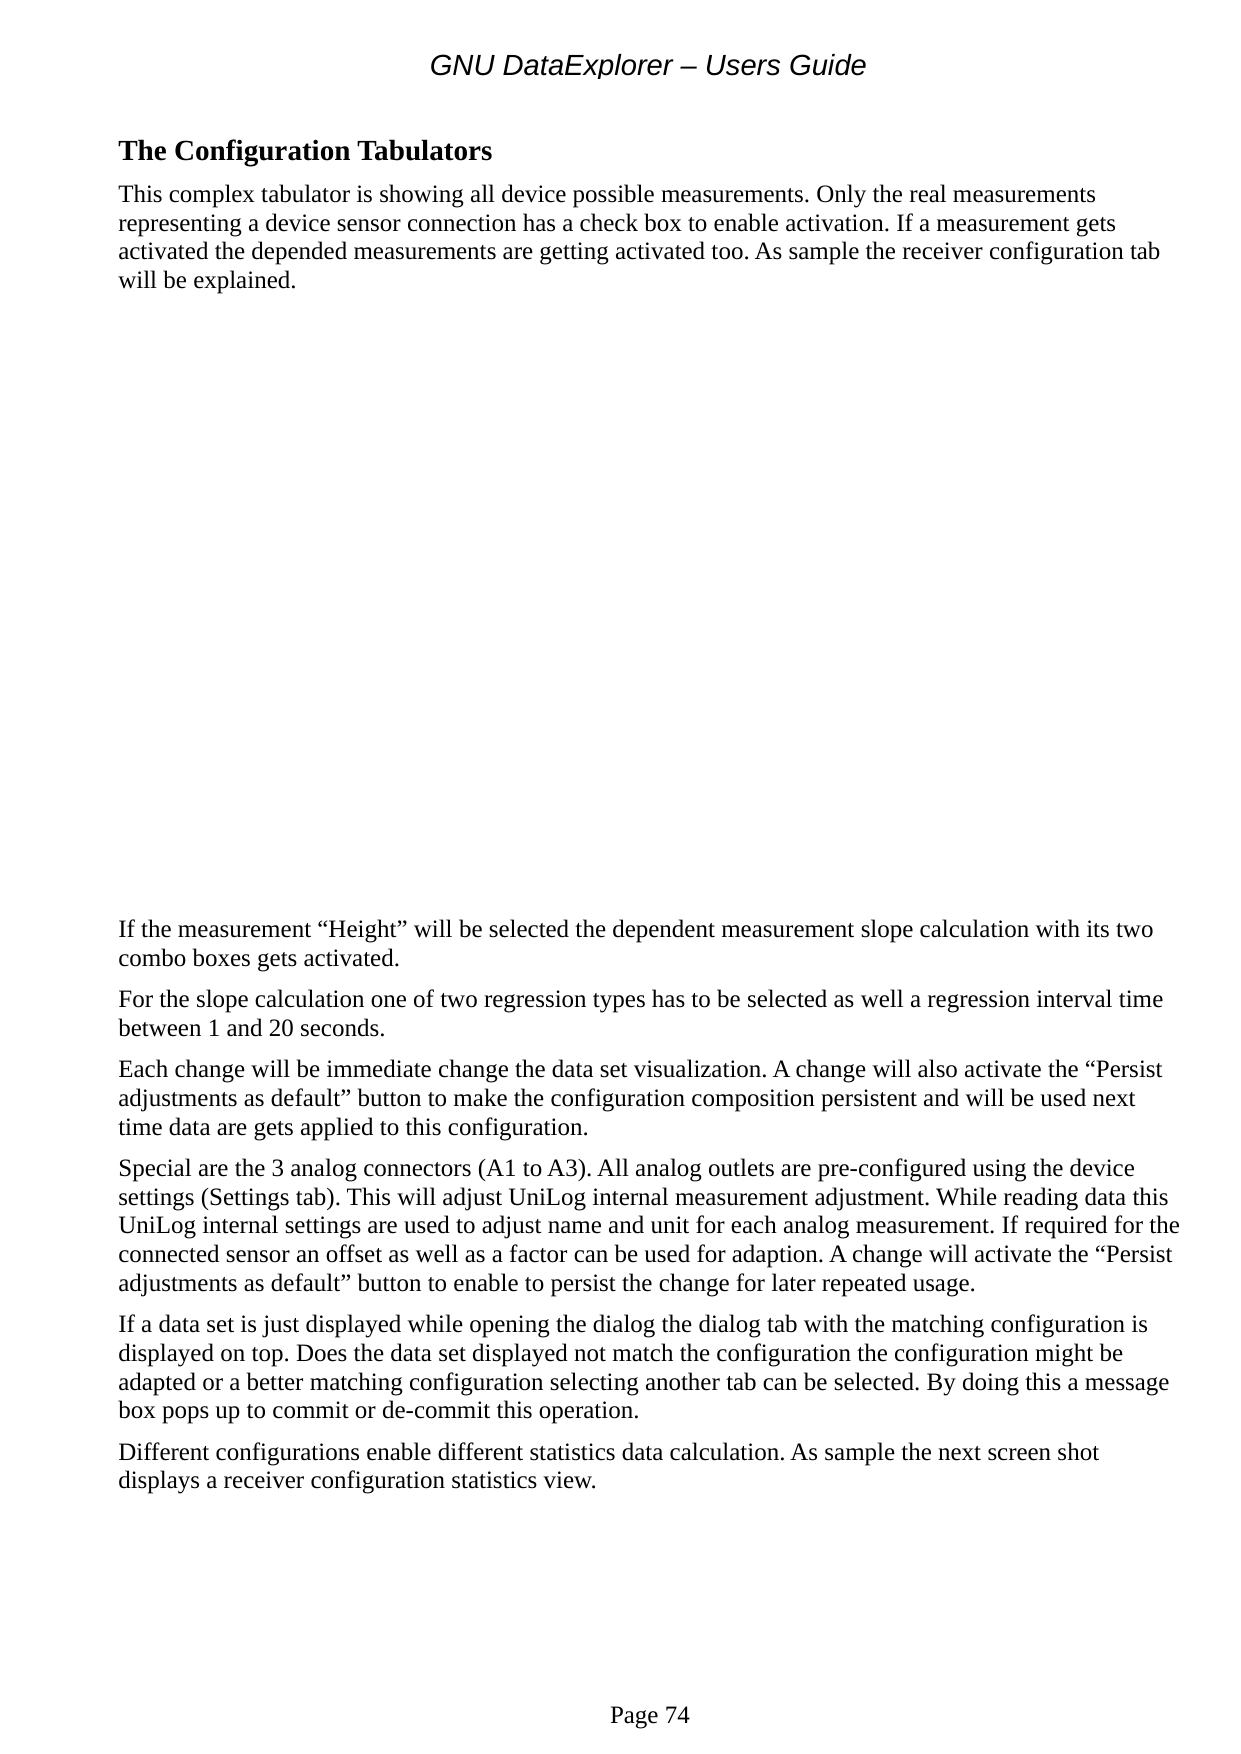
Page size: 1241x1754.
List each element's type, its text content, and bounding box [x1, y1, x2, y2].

text If the measurement “Height” will be selected the dependent measurement slope calculation with its two combo boxes gets activated. [118, 914, 1181, 972]
text This complex tabulator is showing all device possible measurements. Only the real measurements representing a device sensor connection has a check box to enable activation. If a measurement gets activated the depended measurements are getting activated too. As sample the receiver configuration tab will be explained. [118, 179, 1181, 294]
text Each change will be immediate change the data set visualization. A change will also activate the “Persist adjustments as default” button to make the configuration composition persistent and will be used next time data are gets applied to this configuration. [118, 1054, 1181, 1141]
text If a data set is just displayed while opening the dialog the dialog tab with the matching configuration is displayed on top. Does the data set displayed not match the configuration the configuration might be adapted or a better matching configuration selecting another tab can be selected. By doing this a message box pops up to commit or de-commit this operation. [118, 1309, 1181, 1424]
subtitle The Configuration Tabulators [118, 133, 1181, 166]
text Different configurations enable different statistics data calculation. As sample the next screen shot displays a receiver configuration statistics view. [118, 1437, 1181, 1494]
text For the slope calculation one of two regression types has to be selected as well a regression interval time between 1 and 20 seconds. [118, 984, 1181, 1042]
text Special are the 3 analog connectors (A1 to A3). All analog outlets are pre-configured using the device settings (Settings tab). This will adjust UniLog internal measurement adjustment. While reading data this UniLog internal settings are used to adjust name and unit for each analog measurement. If required for the connected sensor an offset as well as a factor can be used for adaption. A change will activate the “Persist adjustments as default” button to enable to persist the change for later repeated usage. [118, 1153, 1181, 1297]
